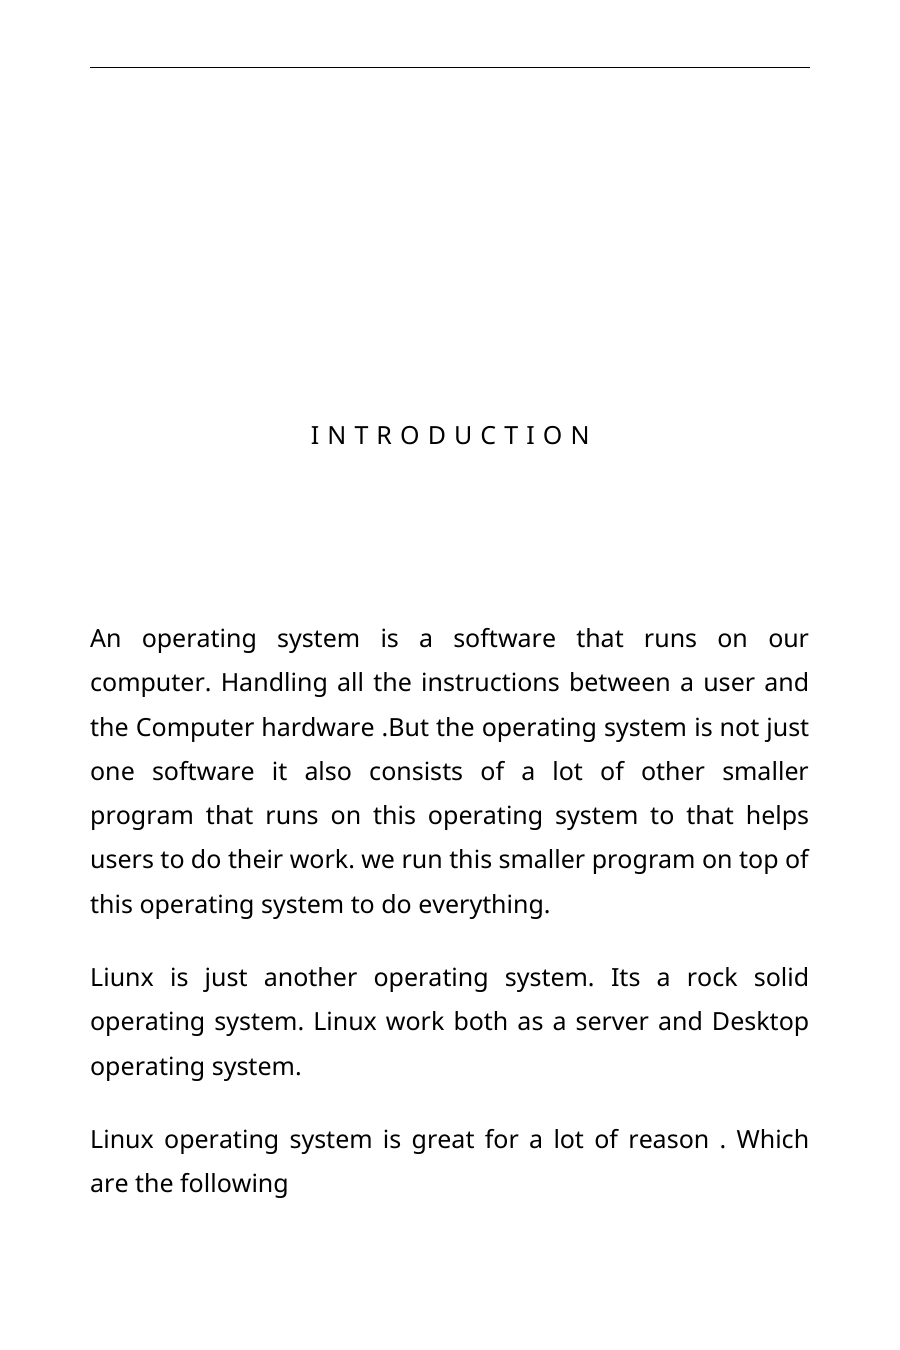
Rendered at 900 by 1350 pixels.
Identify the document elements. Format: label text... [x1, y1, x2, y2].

text Linux operating system is great for a lot of reason . Which are the following [90, 1122, 810, 1200]
text Liunx is just another operating system. Its a rock solid operating system. Linux work both as a server and Desktop operating system. [90, 960, 810, 1082]
text An operating system is a software that runs on our computer. Handling all the instructions between a user and the Computer hardware .But the operating system is not just one software it also consists of a lot of other smaller program that runs on this operating system to that helps users to do their work. we run this smaller program on top of this operating system to do everything. [90, 621, 810, 920]
subtitle INTRODUCTION [90, 417, 810, 452]
